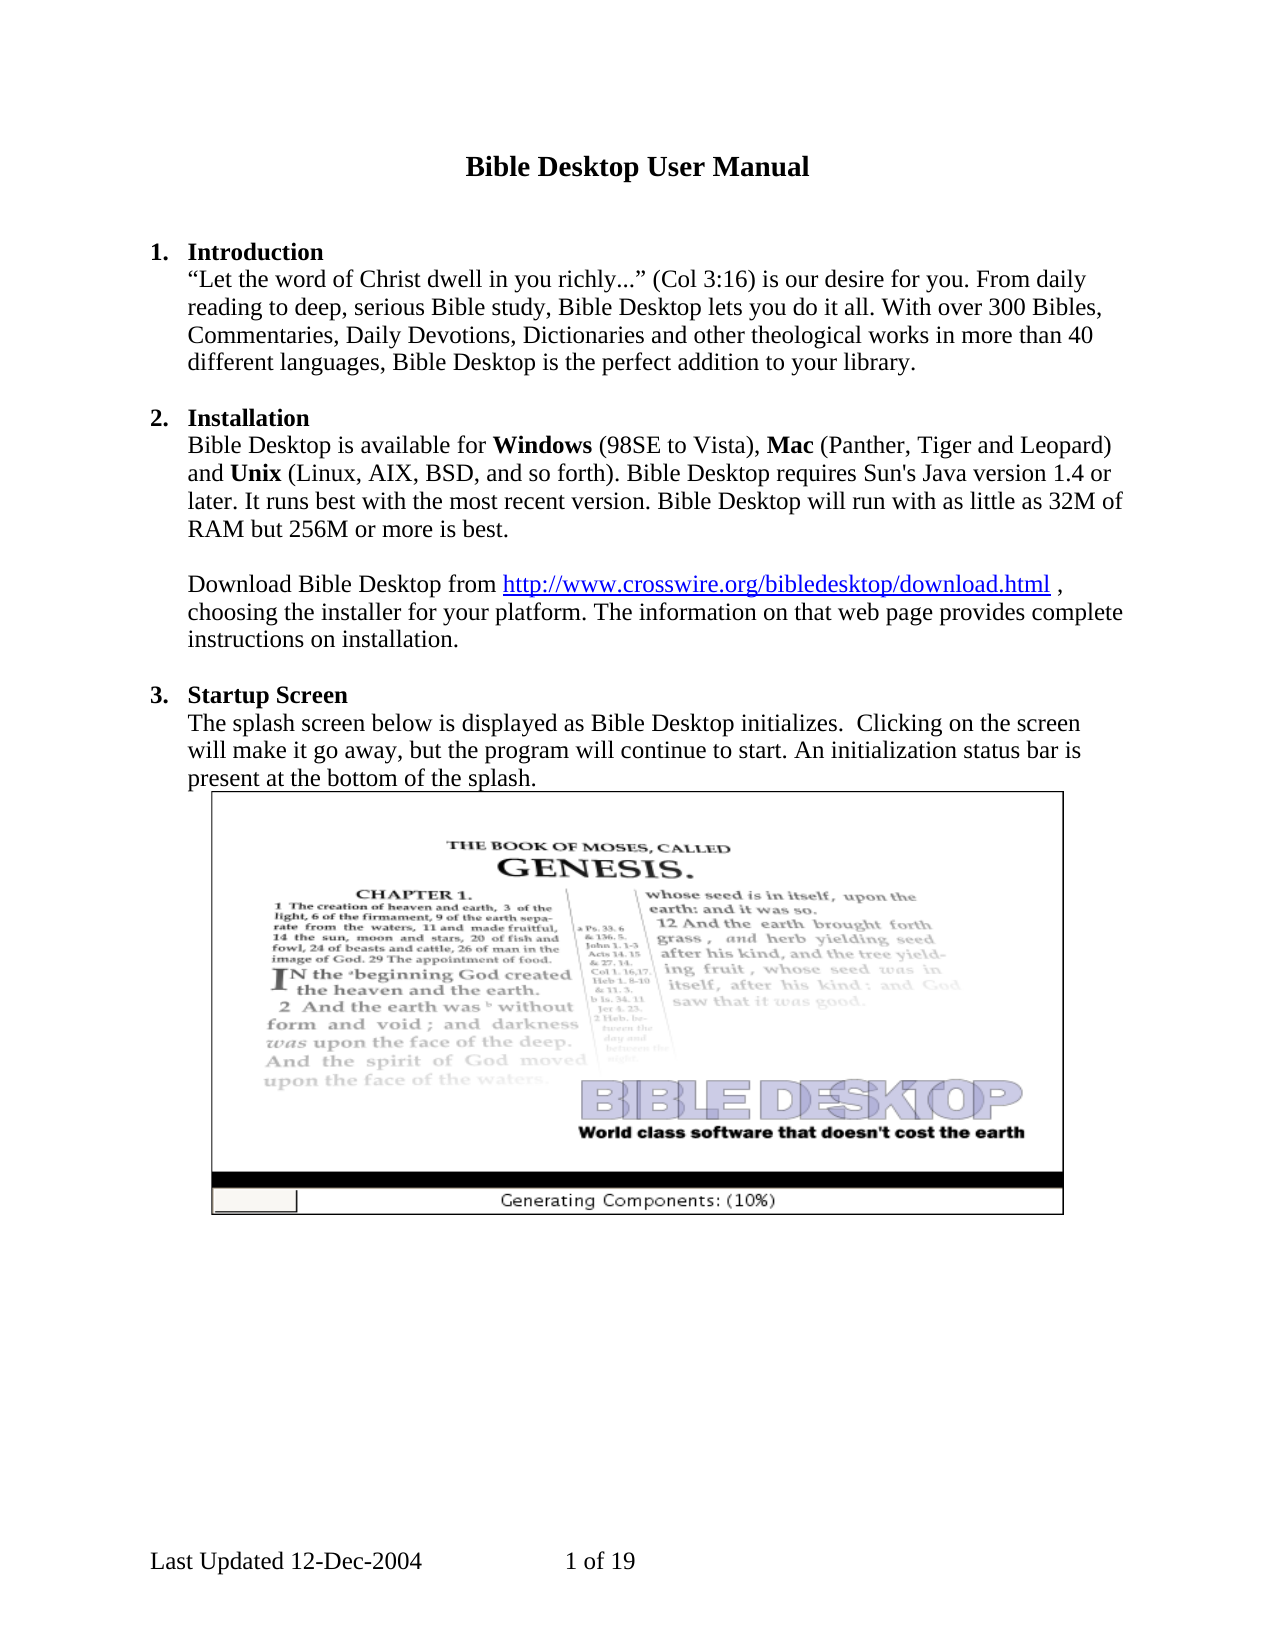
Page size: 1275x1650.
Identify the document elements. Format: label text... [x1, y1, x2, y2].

text Bible Desktop is available for Windows (98SE to Vista), Mac (Panther, Tiger and Leopard) and Unix (Linux, AIX, BSD, and so forth). Bible Desktop requires Sun's Java version 1.4 or later. It runs best with the most recent version. Bible Desktop will run with as little as 32M of RAM but 256M or more is best. [187, 432, 1125, 542]
picture [211, 791, 1064, 1215]
list Introduction [150, 238, 1125, 265]
text Bible Desktop User Manual [150, 150, 1125, 182]
text The splash screen below is displayed as Bible Desktop initializes. Clicking on the screen will make it go away, but the program will continue to start. An initialization status bar is present at the bottom of the splash. [187, 709, 1125, 792]
text “Let the word of Christ dwell in you richly...” (Col 3:16) is our desire for you. From daily reading to deep, serious Bible study, Bible Desktop lets you do it all. With over 300 Bibles, Commentaries, Daily Devotions, Dictionaries and other theological works in more than 40 different languages, Bible Desktop is the perfect addition to your library. [187, 265, 1125, 376]
text Download Bible Desktop from http://www.crosswire.org/bibledesktop/download.html , choosing the installer for your platform. The information on that web page provides complete instructions on installation. [187, 570, 1125, 653]
list Startup Screen [150, 681, 1125, 709]
list Installation [150, 404, 1125, 432]
